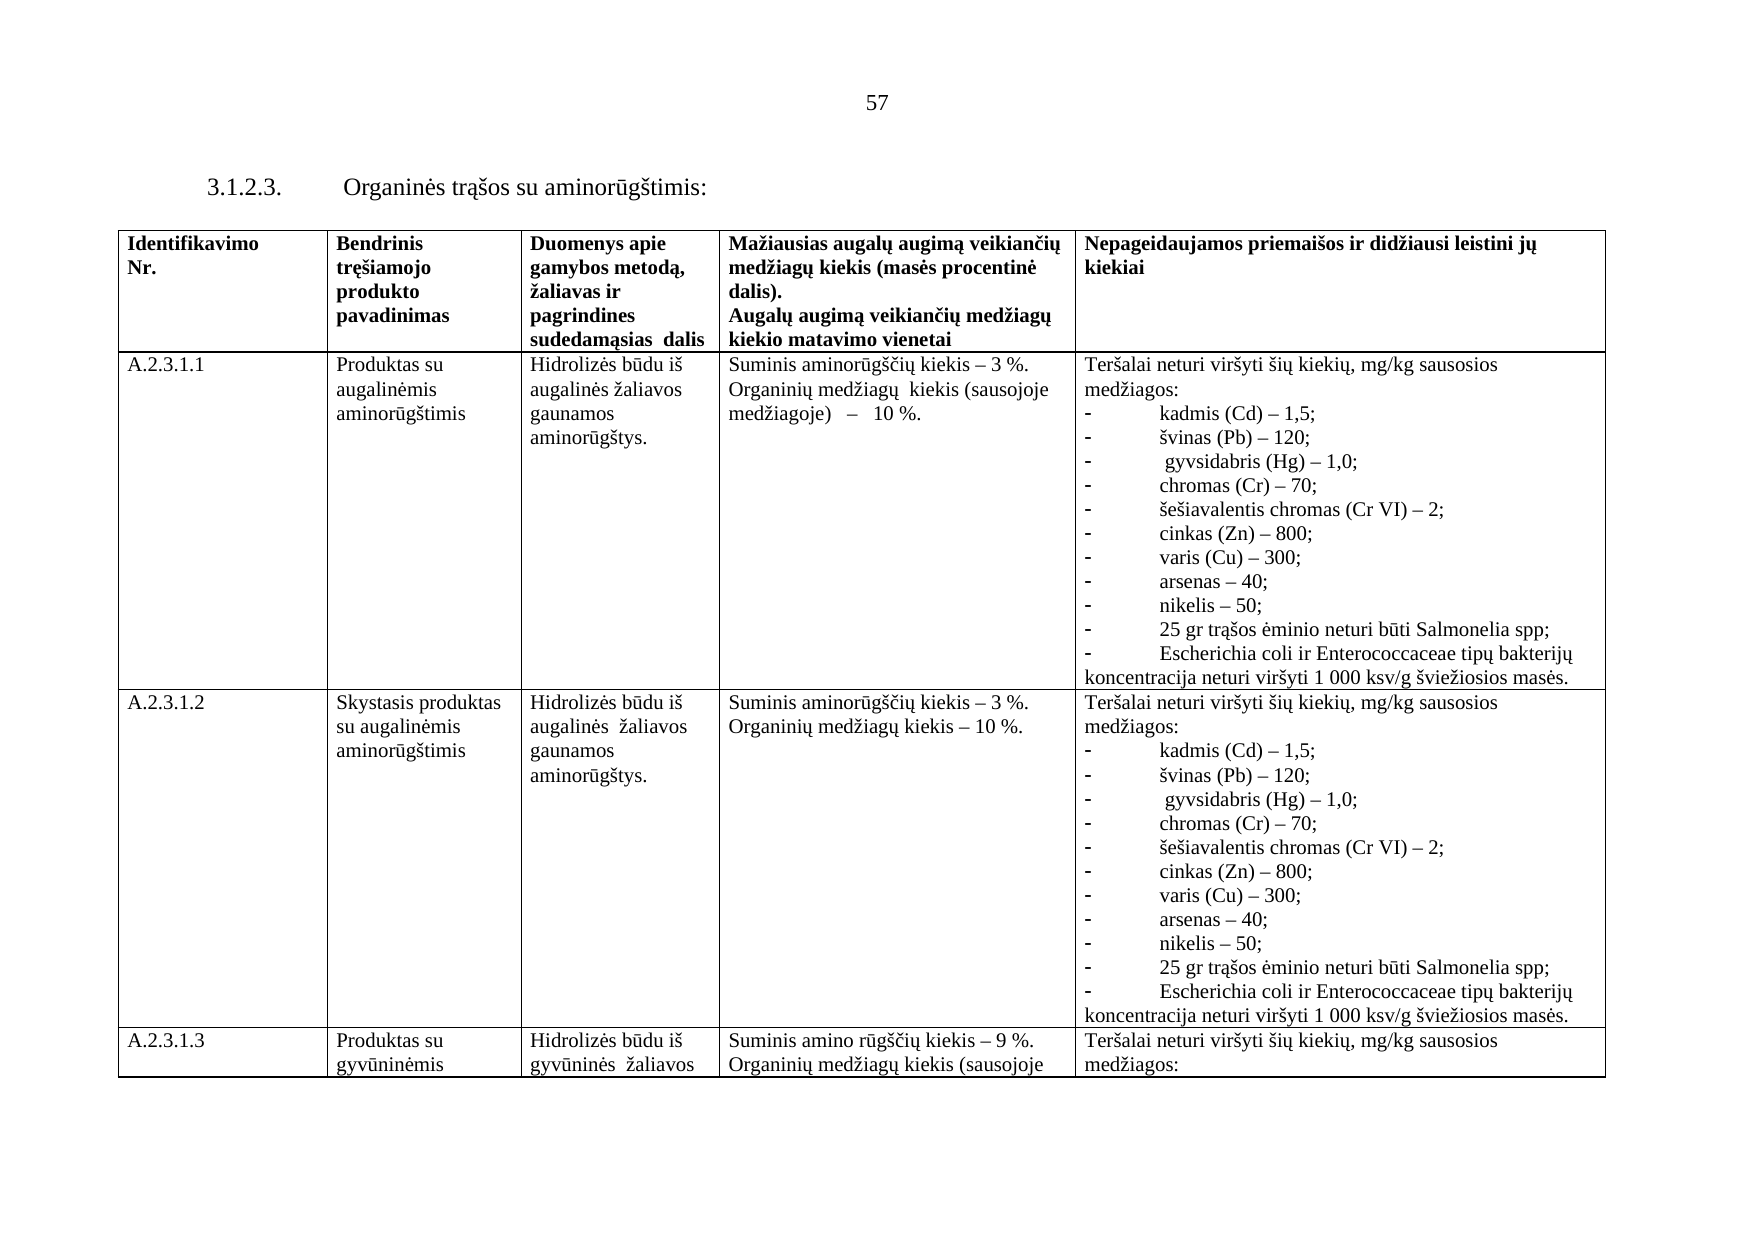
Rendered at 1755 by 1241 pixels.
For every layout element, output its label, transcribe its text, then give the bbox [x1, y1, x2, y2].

table_cell A.2.3.1.2 [119, 690, 327, 1027]
table_cell Teršalai neturi viršyti šių kiekių, mg/kg sausosios medžiagos: [1076, 1028, 1605, 1076]
table_cell Suminis aminorūgščių kiekis – 3 %. Organinių medžiagų kiekis – 10 %. [720, 690, 1075, 1027]
table_cell Teršalai neturi viršyti šių kiekių, mg/kg sausosios medžiagos:  kadmis (Cd) – 1,5;  švinas (Pb) – 120;  gyvsidabris (Hg) – 1,0;  chromas (Cr) – 70;  šešiavalentis chromas (Cr VI) – 2;  cinkas (Zn) – 800;  varis (Cu) – 300;  arsenas – 40;  nikelis – 50;  25 gr trąšos ėminio neturi būti Salmonelia spp;  Escherichia coli ir Enterococcaceae tipų bakterijų koncentracija neturi viršyti 1 000 ksv/g šviežiosios masės. [1076, 353, 1605, 689]
table_cell Teršalai neturi viršyti šių kiekių, mg/kg sausosios medžiagos:  kadmis (Cd) – 1,5;  švinas (Pb) – 120;  gyvsidabris (Hg) – 1,0;  chromas (Cr) – 70;  šešiavalentis chromas (Cr VI) – 2;  cinkas (Zn) – 800;  varis (Cu) – 300;  arsenas – 40;  nikelis – 50;  25 gr trąšos ėminio neturi būti Salmonelia spp;  Escherichia coli ir Enterococcaceae tipų bakterijų koncentracija neturi viršyti 1 000 ksv/g šviežiosios masės. [1076, 690, 1605, 1027]
table_cell A.2.3.1.3 [119, 1028, 327, 1076]
table_cell Produktas su gyvūninėmis [328, 1028, 521, 1076]
table_header Identifikavimo Nr. [119, 231, 327, 351]
table_cell Hidrolizės būdu iš augalinės žaliavos gaunamos aminorūgštys. [522, 353, 719, 689]
table_cell Hidrolizės būdu iš gyvūninės žaliavos [522, 1028, 719, 1076]
table_cell Skystasis produktas su augalinėmis aminorūgštimis [328, 690, 521, 1027]
subtitle 3.1.2.3. Organinės trąšos su aminorūgštimis: [193, 172, 1636, 201]
table_header Duomenys apie gamybos metodą, žaliavas ir pagrindines sudedamąsias dalis [522, 231, 719, 351]
table_cell Hidrolizės būdu iš augalinės žaliavos gaunamos aminorūgštys. [522, 690, 719, 1027]
table_cell Produktas su augalinėmis aminorūgštimis [328, 353, 521, 689]
table_cell A.2.3.1.1 [119, 353, 327, 689]
table_header Bendrinis tręšiamojo produkto pavadinimas [328, 231, 521, 351]
table_header Nepageidaujamos priemaišos ir didžiausi leistini jų kiekiai [1076, 231, 1605, 351]
table_header Mažiausias augalų augimą veikiančių medžiagų kiekis (masės procentinė dalis). Augalų augimą veikiančių medžiagų kiekio matavimo vienetai [720, 231, 1075, 351]
table_cell Suminis amino rūgščių kiekis – 9 %. Organinių medžiagų kiekis (sausojoje [720, 1028, 1075, 1076]
table_cell Suminis aminorūgščių kiekis – 3 %. Organinių medžiagų kiekis (sausojoje medžiagoje) – 10 %. [720, 353, 1075, 689]
